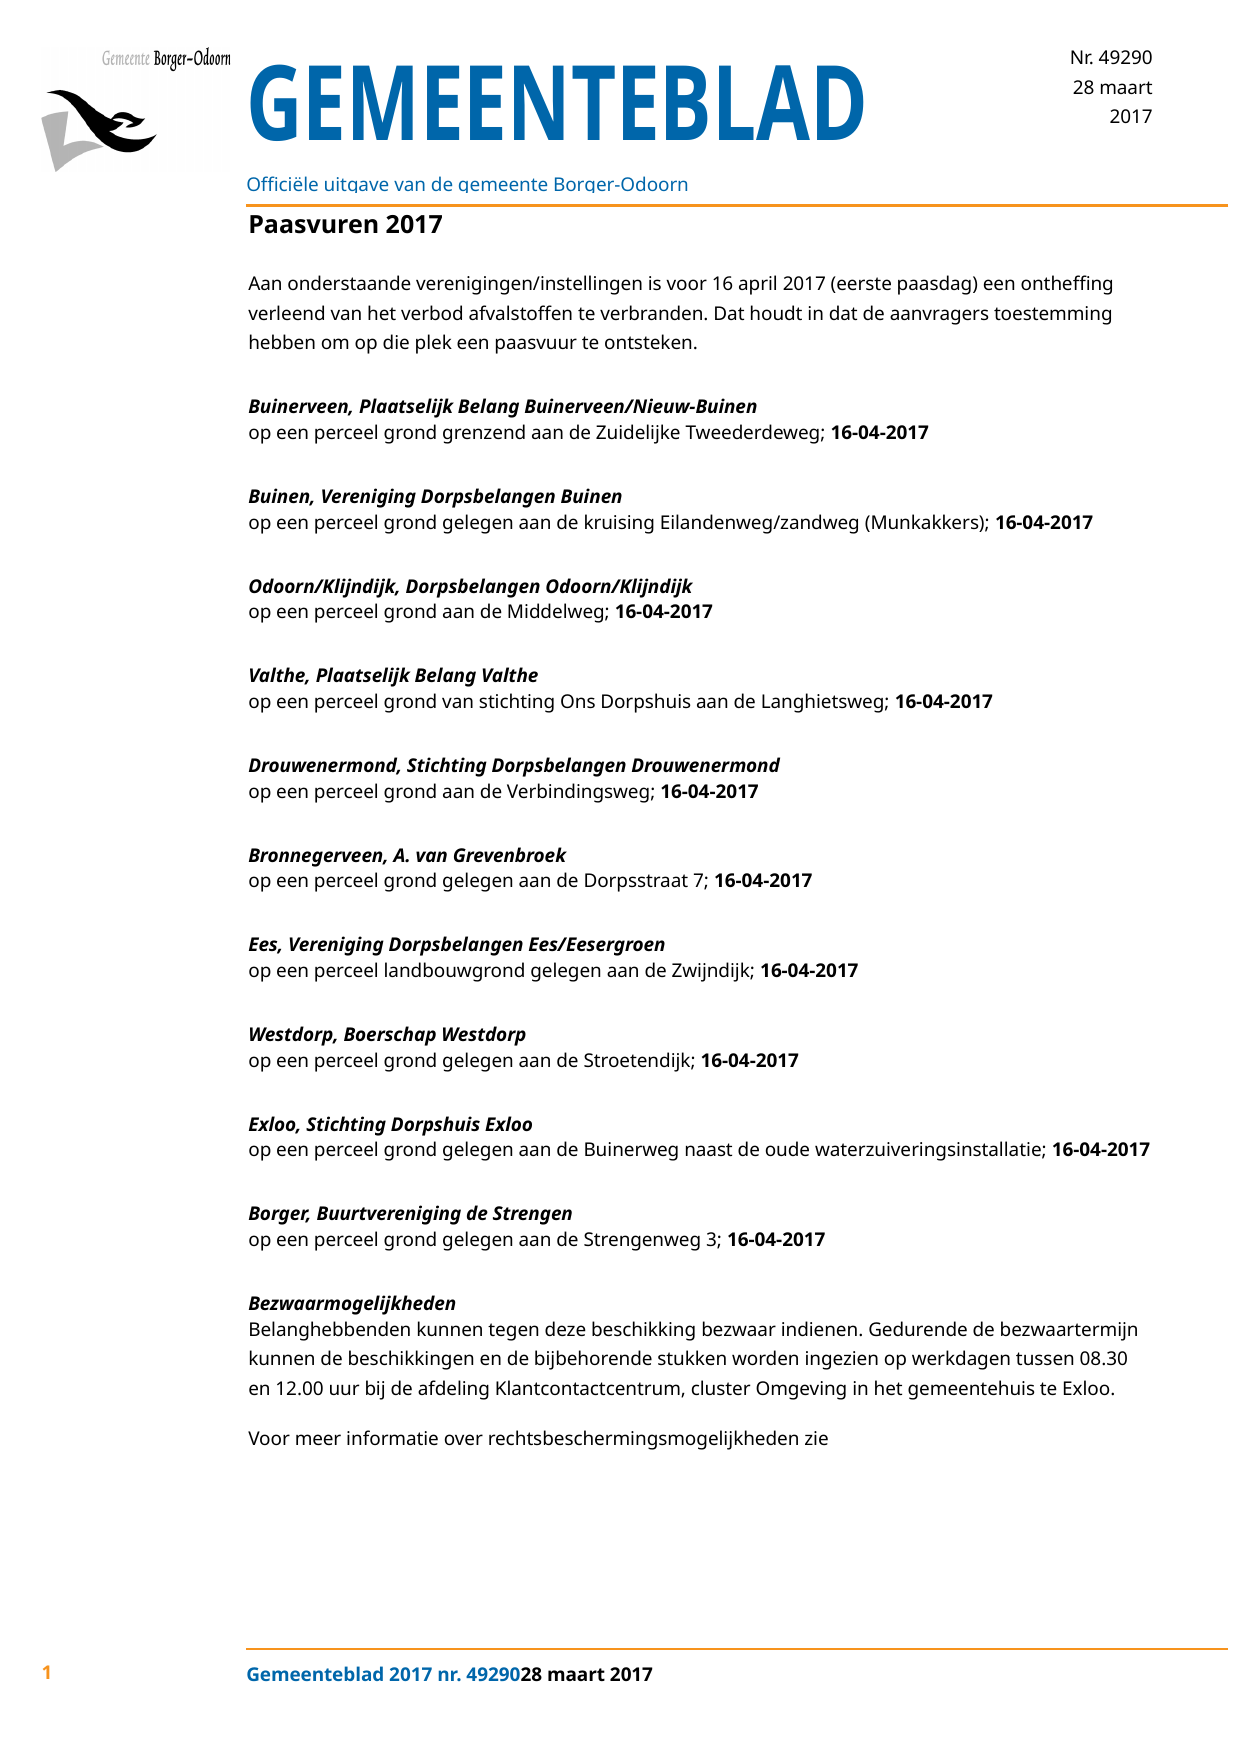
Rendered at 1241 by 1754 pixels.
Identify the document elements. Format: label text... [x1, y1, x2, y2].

text Ees, Vereniging Dorpsbelangen Ees/Eesergroen [248, 932, 1152, 957]
text op een perceel grond van stichting Ons Dorpshuis aan de Langhietsweg; 16-04-2017 [248, 688, 1152, 714]
text op een perceel grond gelegen aan de Dorpsstraat 7; 16-04-2017 [248, 868, 1152, 893]
text Belanghebbenden kunnen tegen deze beschikking bezwaar indienen. Gedurende de bezwaartermijn kunnen de beschikkingen en de bijbehorende stukken worden ingezien op werkdagen tussen 08.30 en 12.00 uur bij de afdeling Klantcontactcentrum, cluster Omgeving in het gemeentehuis te Exloo. [248, 1316, 1152, 1401]
text op een perceel grond aan de Verbindingsweg; 16-04-2017 [248, 778, 1152, 804]
text Valthe, Plaatselijk Belang Valthe [248, 662, 1152, 688]
text Westdorp, Boerschap Westdorp [248, 1021, 1152, 1047]
text Borger, Buurtvereniging de Strengen [248, 1201, 1152, 1226]
text Bronnegerveen, A. van Grevenbroek [248, 842, 1152, 868]
text op een perceel grond gelegen aan de Stroetendijk; 16-04-2017 [248, 1047, 1152, 1073]
text Buinen, Vereniging Dorpsbelangen Buinen [248, 483, 1152, 509]
text Bezwaarmogelijkheden [248, 1290, 1152, 1316]
text op een perceel grond gelegen aan de Strengenweg 3; 16-04-2017 [248, 1226, 1152, 1252]
text op een perceel grond aan de Middelweg; 16-04-2017 [248, 598, 1152, 624]
picture [41, 47, 231, 172]
text Buinerveen, Plaatselijk Belang Buinerveen/Nieuw-Buinen [248, 393, 1152, 419]
text op een perceel landbouwgrond gelegen aan de Zwijndijk; 16-04-2017 [248, 957, 1152, 983]
text op een perceel grond gelegen aan de kruising Eilandenweg/zandweg (Munkakkers); 16-04-2017 [248, 509, 1152, 534]
text op een perceel grond gelegen aan de Buinerweg naast de oude waterzuiveringsinstallatie; 16-04-2017 [248, 1137, 1152, 1162]
text Drouwenermond, Stichting Dorpsbelangen Drouwenermond [248, 752, 1152, 778]
text Exloo, Stichting Dorpshuis Exloo [248, 1111, 1152, 1137]
text op een perceel grond grenzend aan de Zuidelijke Tweederdeweg; 16-04-2017 [248, 419, 1152, 445]
text Aan onderstaande verenigingen/instellingen is voor 16 april 2017 (eerste paasdag) een ontheffing verleend van het verbod afvalstoffen te verbranden. Dat houdt in dat de aanvragers toestemming hebben om op die plek een paasvuur te ontsteken. [248, 270, 1152, 355]
text Paasvuren 2017 [248, 207, 1152, 241]
text Voor meer informatie over rechtsbeschermingsmogelijkheden zie [248, 1426, 1152, 1451]
text Odoorn/Klijndijk, Dorpsbelangen Odoorn/Klijndijk [248, 573, 1152, 598]
